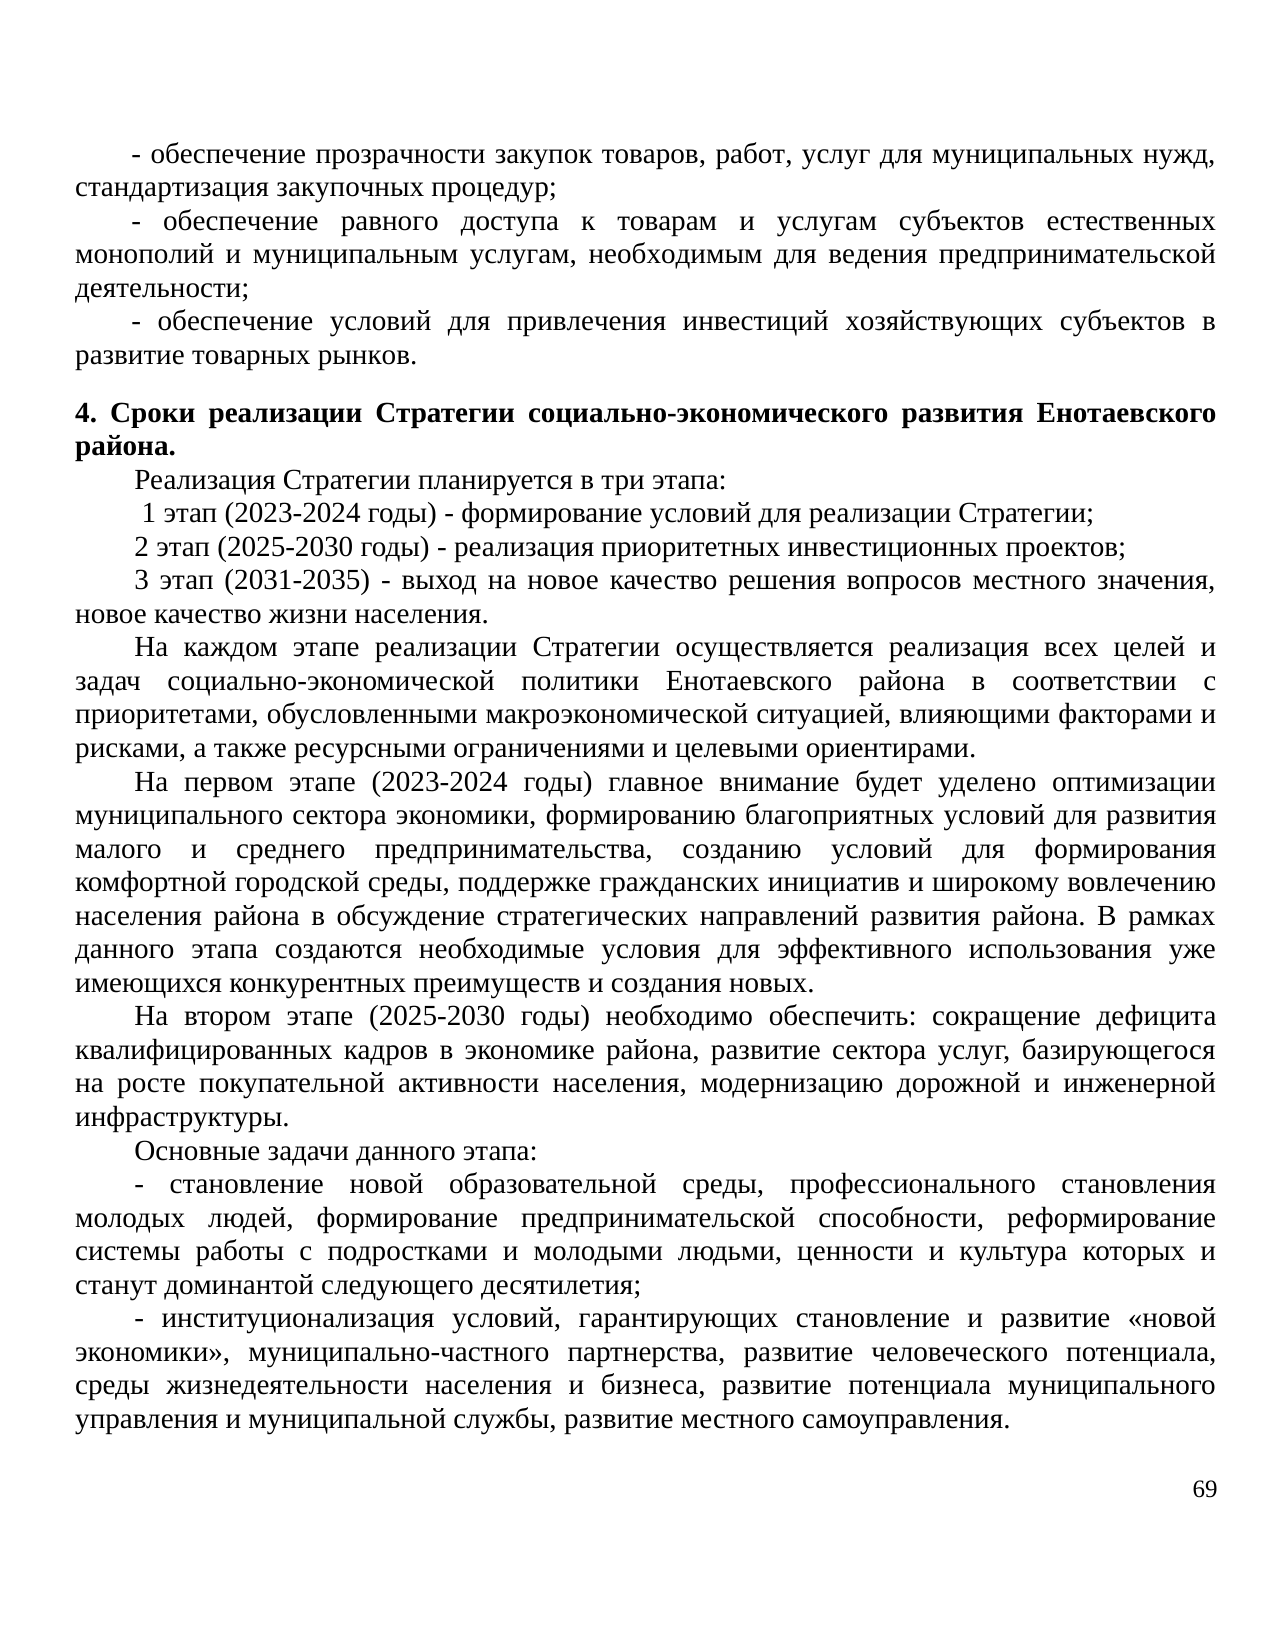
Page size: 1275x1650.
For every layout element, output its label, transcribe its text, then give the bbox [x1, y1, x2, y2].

text Основные задачи данного этапа: [75, 1133, 1217, 1166]
text На втором этапе (2025-2030 годы) необходимо обеспечить: сокращение дефицита квалифицированных кадров в экономике района, развитие сектора услуг, базирующегося на росте покупательной активности населения, модернизацию дорожной и инженерной инфраструктуры. [75, 998, 1217, 1133]
text 2 этап (2025-2030 годы) - реализация приоритетных инвестиционных проектов; [75, 529, 1217, 562]
text На первом этапе (2023-2024 годы) главное внимание будет уделено оптимизации муниципального сектора экономики, формированию благоприятных условий для развития малого и среднего предпринимательства, созданию условий для формирования комфортной городской среды, поддержке гражданских инициатив и широкому вовлечению населения района в обсуждение стратегических направлений развития района. В рамках данного этапа создаются необходимые условия для эффективного использования уже имеющихся конкурентных преимуществ и создания новых. [75, 764, 1217, 998]
text - обеспечение равного доступа к товарам и услугам субъектов естественных монополий и муниципальным услугам, необходимым для ведения предпринимательской деятельности; [75, 203, 1217, 303]
text - становление новой образовательной среды, профессионального становления молодых людей, формирование предпринимательской способности, реформирование системы работы с подростками и молодыми людьми, ценности и культура которых и станут доминантой следующего десятилетия; [75, 1166, 1217, 1300]
text 3 этап (2031-2035) - выход на новое качество решения вопросов местного значения, новое качество жизни населения. [75, 562, 1217, 629]
text 4. Сроки реализации Стратегии социально-экономического развития Енотаевского района. [75, 395, 1217, 462]
text - обеспечение условий для привлечения инвестиций хозяйствующих субъектов в развитие товарных рынков. [75, 303, 1217, 371]
text - обеспечение прозрачности закупок товаров, работ, услуг для муниципальных нужд, стандартизация закупочных процедур; [75, 136, 1217, 203]
text 1 этап (2023-2024 годы) - формирование условий для реализации Стратегии; [75, 495, 1217, 529]
text На каждом этапе реализации Стратегии осуществляется реализация всех целей и задач социально-экономической политики Енотаевского района в соответствии с приоритетами, обусловленными макроэкономической ситуацией, влияющими факторами и рисками, а также ресурсными ограничениями и целевыми ориентирами. [75, 629, 1217, 764]
text Реализация Стратегии планируется в три этапа: [75, 462, 1217, 495]
text - институционализация условий, гарантирующих становление и развитие «новой экономики», муниципально-частного партнерства, развитие человеческого потенциала, среды жизнедеятельности населения и бизнеса, развитие потенциала муниципального управления и муниципальной службы, развитие местного самоуправления. [75, 1300, 1217, 1434]
